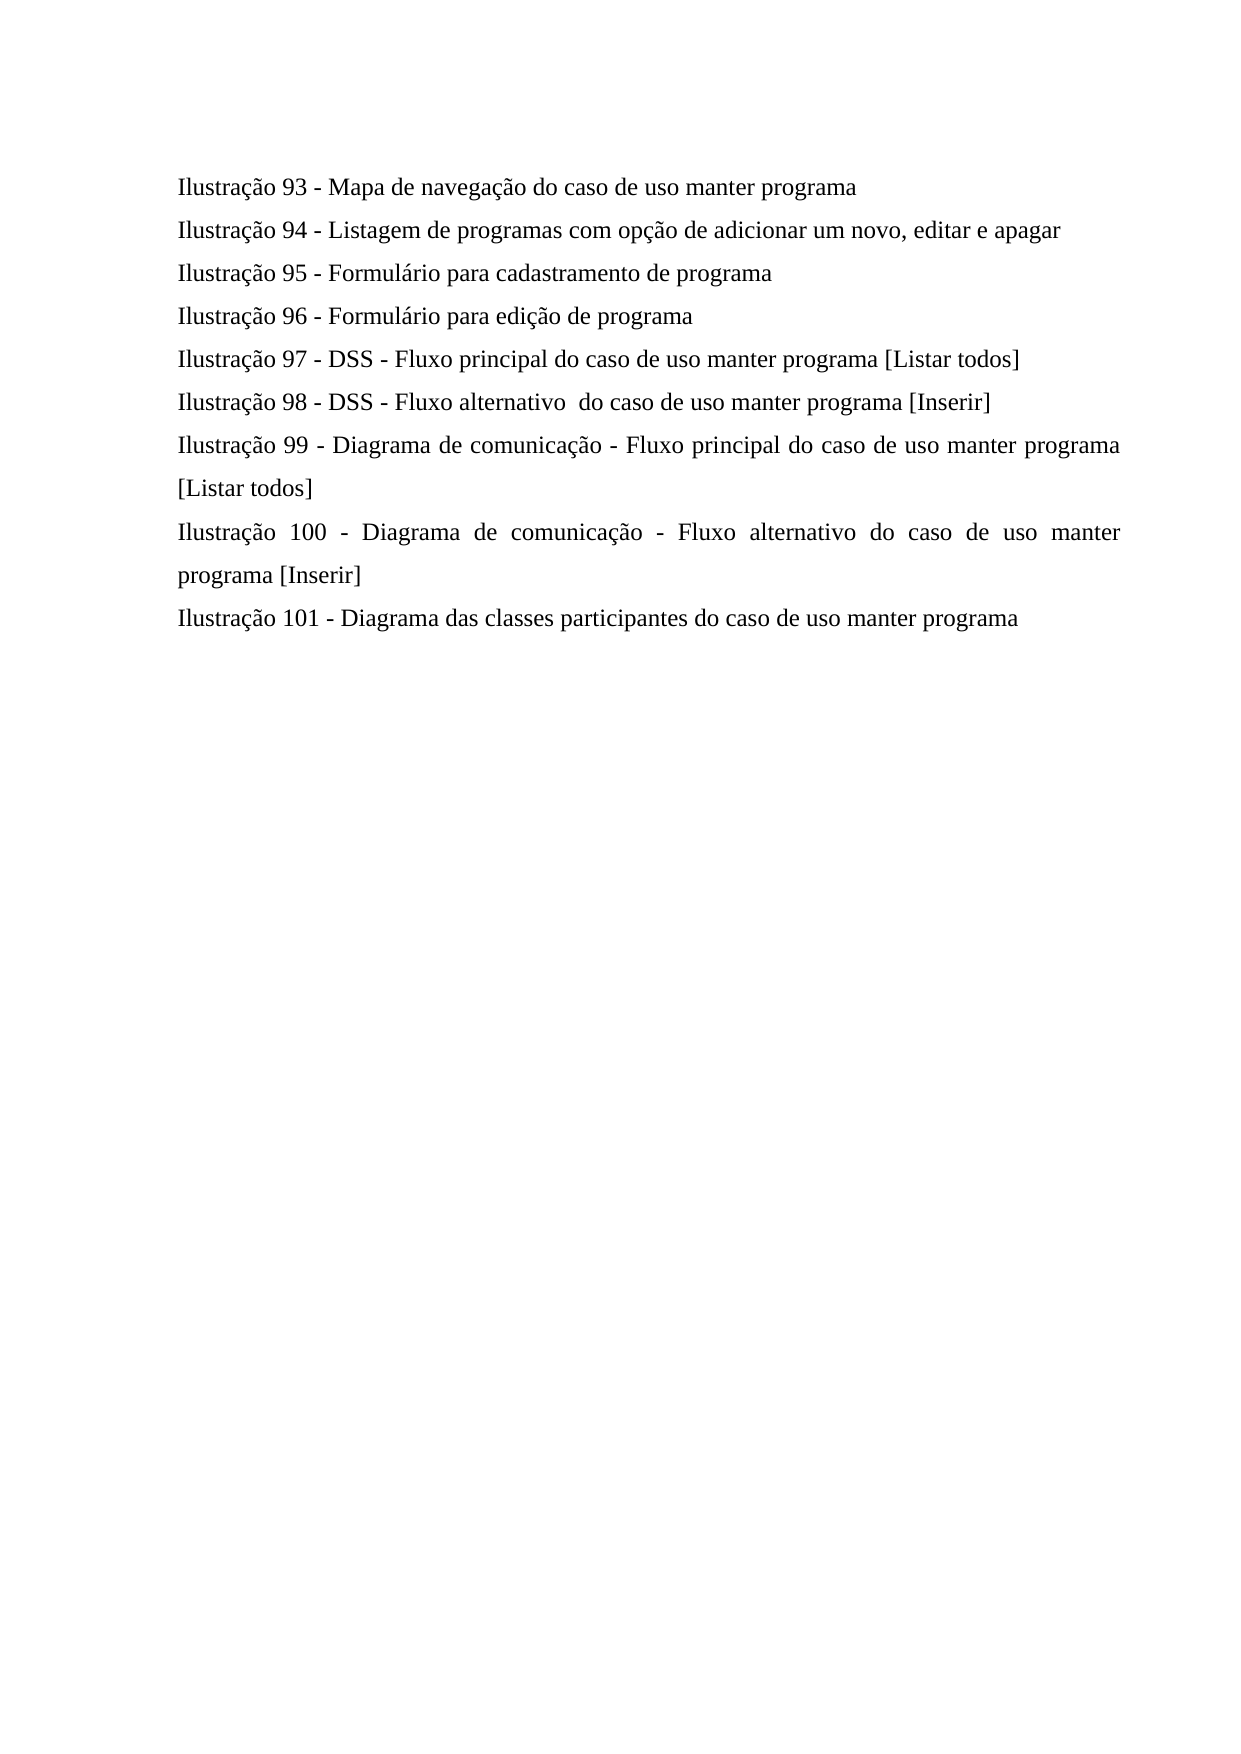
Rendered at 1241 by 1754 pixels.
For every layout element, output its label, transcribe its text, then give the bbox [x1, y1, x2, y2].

text Ilustração 93 - Mapa de navegação do caso de uso manter programa [177, 172, 1122, 200]
text Ilustração 94 - Listagem de programas com opção de adicionar um novo, editar e apagar [177, 215, 1122, 243]
text Ilustração 97 - DSS - Fluxo principal do caso de uso manter programa [Listar todos] [177, 344, 1122, 373]
text Ilustração 95 - Formulário para cadastramento de programa [177, 258, 1122, 287]
text Ilustração 96 - Formulário para edição de programa [177, 301, 1122, 330]
text Ilustração 100 - Diagrama de comunicação - Fluxo alternativo do caso de uso manter programa [Inserir] [177, 517, 1122, 588]
text Ilustração 101 - Diagrama das classes participantes do caso de uso manter programa [177, 603, 1122, 632]
text Ilustração 99 - Diagrama de comunicação - Fluxo principal do caso de uso manter programa [Listar todos] [177, 430, 1122, 502]
text Ilustração 98 - DSS - Fluxo alternativo do caso de uso manter programa [Inserir] [177, 387, 1122, 416]
